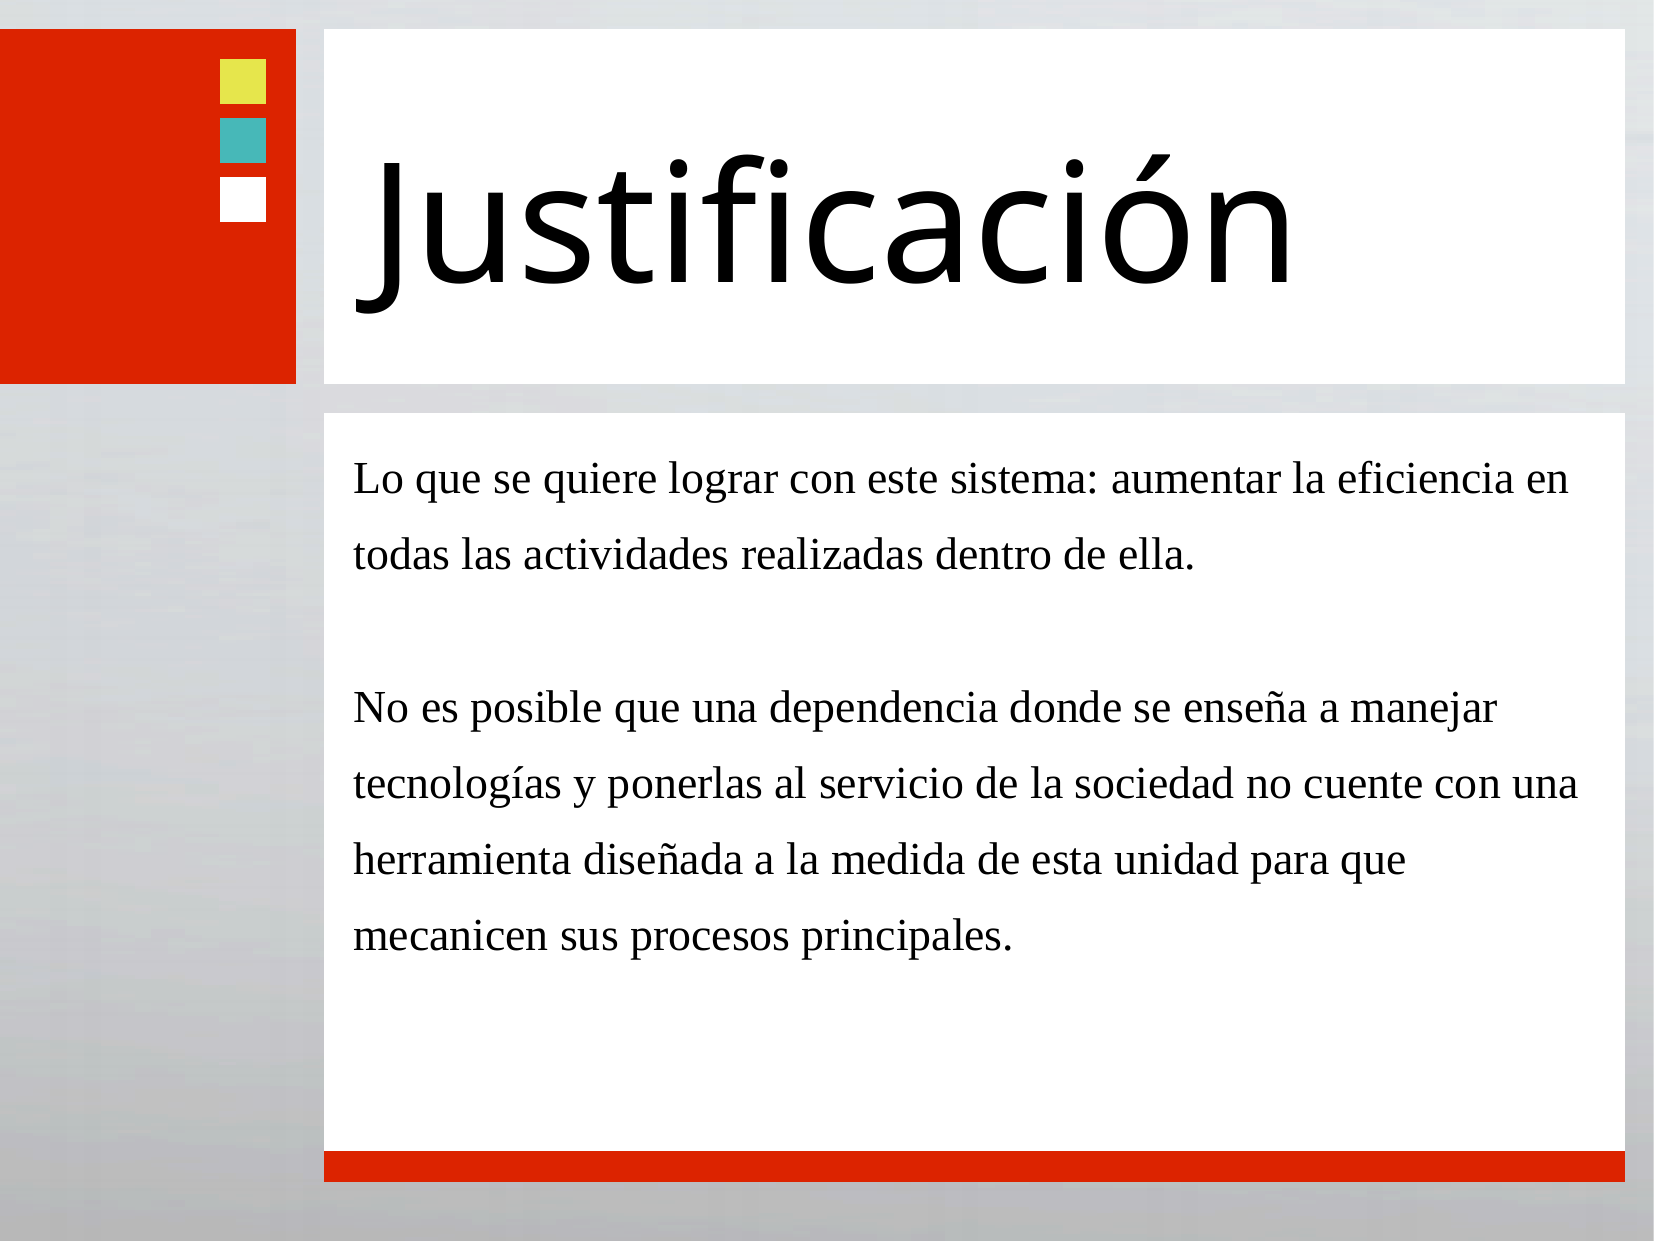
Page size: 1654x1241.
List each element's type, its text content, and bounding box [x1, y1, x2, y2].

text_box Justificación [354, 96, 1595, 313]
text_box Lo que se quiere lograr con este sistema: aumentar la eficiencia en todas las actividades realizadas dentro de ella. No es posible que una dependencia donde se enseña a manejar tecnologías y ponerlas al servicio de la sociedad no cuente con una herramienta diseñada a la medida de esta unidad para que mecanicen sus procesos principales. [338, 420, 1595, 1119]
picture [0, 0, 1654, 1241]
